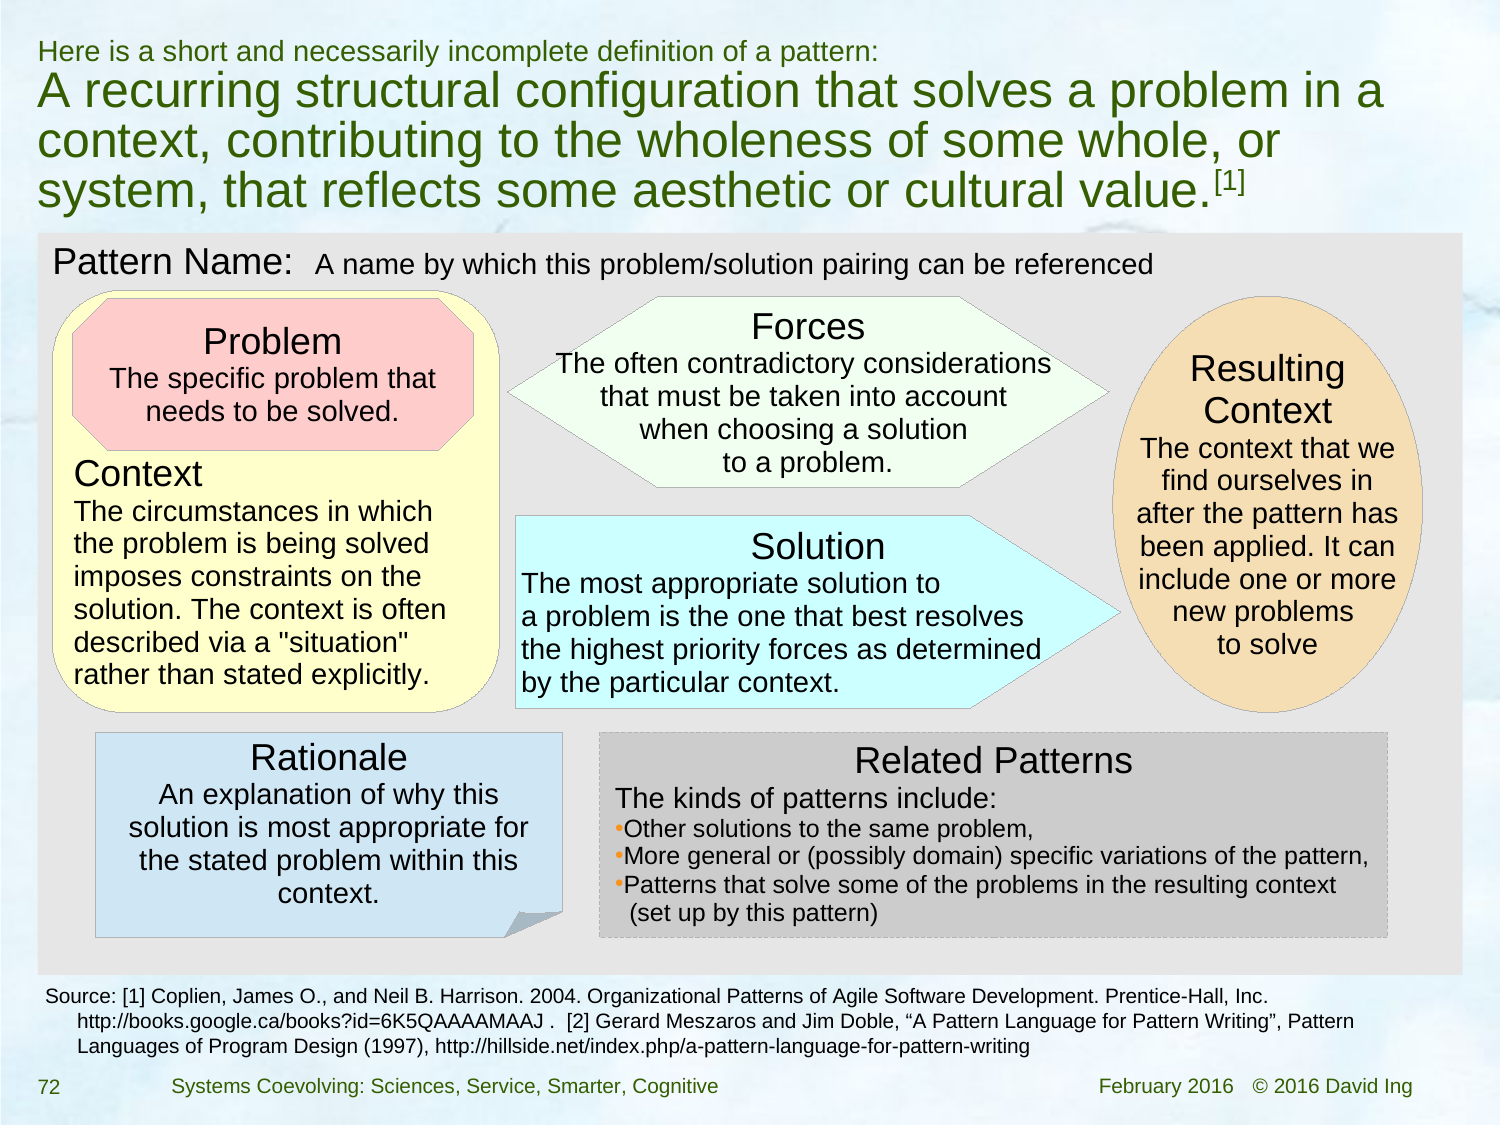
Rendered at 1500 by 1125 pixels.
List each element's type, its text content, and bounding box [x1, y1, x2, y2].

text_box Related Patterns The kinds of patterns include: Other solutions to the same problem, More general or (possibly domain) specific variations of the pattern, Patterns that solve some of the problems in the resulting context (set up by this pattern) [599, 732, 1388, 938]
text_box Context The circumstances in which the problem is being solved imposes constraints on the solution. The context is often described via a "situation" rather than stated explicitly. [52, 290, 500, 713]
text_box Source: [1] Coplien, James O., and Neil B. Harrison. 2004. Organizational Patterns of Agile Software Development. Prentice-Hall, Inc. http://books.google.ca/books?id=6K5QAAAAMAAJ . [2] Gerard Meszaros and Jim Doble, “A Pattern Language for Pattern Writing”, Pattern Languages of Program Design (1997), http://hillside.net/index.php/a-pattern-language-for-pattern-writing [30, 974, 1463, 1082]
text_box Problem The specific problem that needs to be solved. [72, 298, 474, 451]
text_box Resulting Context The context that we find ourselves in after the pattern has been applied. It can include one or more new problems to solve [1112, 296, 1423, 713]
text_box Rationale An explanation of why this solution is most appropriate for the stated problem within this context. [95, 732, 563, 938]
text_box Solution The most appropriate solution to a problem is the one that best resolves the highest priority forces as determined by the particular context. [515, 515, 1121, 709]
title Here is a short and necessarily incomplete definition of a pattern: A recurring structural configuration that solves a problem in a context, contributing to the wholeness of some whole, or system, that reflects some aesthetic or cultural value.[1] [37, 37, 1463, 245]
picture [0, 0, 1500, 1125]
text_box Forces The often contradictory considerations that must be taken into account when choosing a solution to a problem. [507, 296, 1110, 488]
text_box Pattern Name: A name by which this problem/solution pairing can be referenced [37, 245, 1463, 974]
